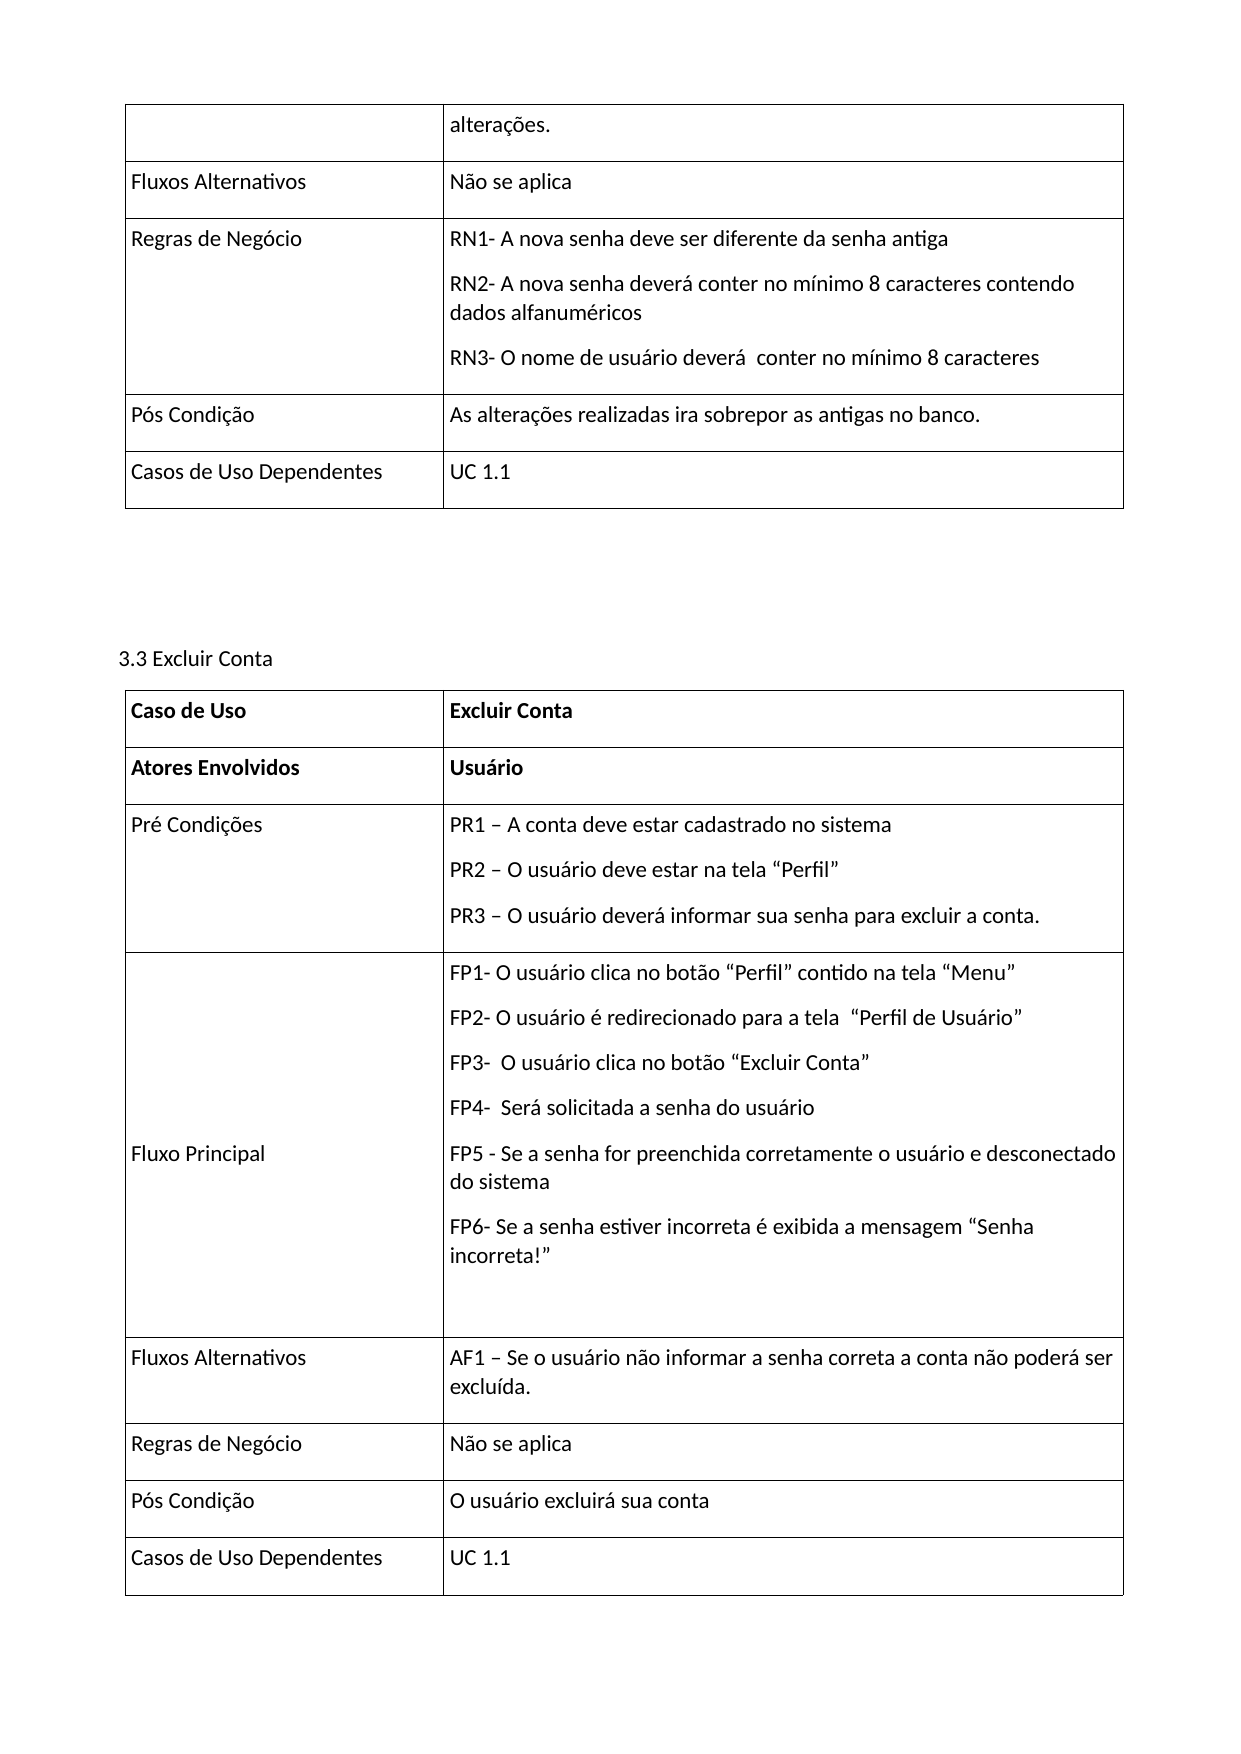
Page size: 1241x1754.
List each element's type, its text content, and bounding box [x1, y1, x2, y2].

table_cell Atores Envolvidos [126, 748, 443, 804]
table_cell Regras de Negócio [126, 1424, 443, 1480]
table_cell Regras de Negócio [126, 219, 443, 394]
table_cell Pré Condições [126, 805, 443, 952]
subtitle 3.3 Excluir Conta [118, 644, 1122, 672]
table_cell FP1- O usuário clica no botão “Perfil” contido na tela “Menu” FP2- O usuário é redirecionado para a tela “Perfil de Usuário” FP3- O usuário clica no botão “Excluir Conta” FP4- Será solicitada a senha do usuário FP5 - Se a senha for preenchida corretamente o usuário e desconectado do sistema FP6- Se a senha estiver incorreta é exibida a mensagem “Senha incorreta!” [444, 953, 1123, 1337]
table_cell O usuário excluirá sua conta [444, 1481, 1123, 1537]
table_cell Fluxo Principal [126, 953, 443, 1337]
table_cell Fluxos Alternativos [126, 1338, 443, 1423]
table_header Caso de Uso [126, 691, 443, 747]
table_cell Pós Condição [126, 395, 443, 451]
table_cell UC 1.1 [444, 1538, 1123, 1594]
table_cell Casos de Uso Dependentes [126, 1538, 443, 1594]
table_cell Não se aplica [444, 162, 1123, 218]
table_cell [126, 105, 443, 161]
table_cell Usuário [444, 748, 1123, 804]
table_cell alterações. [444, 105, 1123, 161]
table_header Excluir Conta [444, 691, 1123, 747]
table_cell As alterações realizadas ira sobrepor as antigas no banco. [444, 395, 1123, 451]
table_cell Pós Condição [126, 1481, 443, 1537]
table_cell Fluxos Alternativos [126, 162, 443, 218]
table_cell PR1 – A conta deve estar cadastrado no sistema PR2 – O usuário deve estar na tela “Perfil” PR3 – O usuário deverá informar sua senha para excluir a conta. [444, 805, 1123, 952]
table_cell Casos de Uso Dependentes [126, 452, 443, 508]
table_cell RN1- A nova senha deve ser diferente da senha antiga RN2- A nova senha deverá conter no mínimo 8 caracteres contendo dados alfanuméricos RN3- O nome de usuário deverá conter no mínimo 8 caracteres [444, 219, 1123, 394]
table_cell UC 1.1 [444, 452, 1123, 508]
table_cell AF1 – Se o usuário não informar a senha correta a conta não poderá ser excluída. [444, 1338, 1123, 1423]
table_cell Não se aplica [444, 1424, 1123, 1480]
